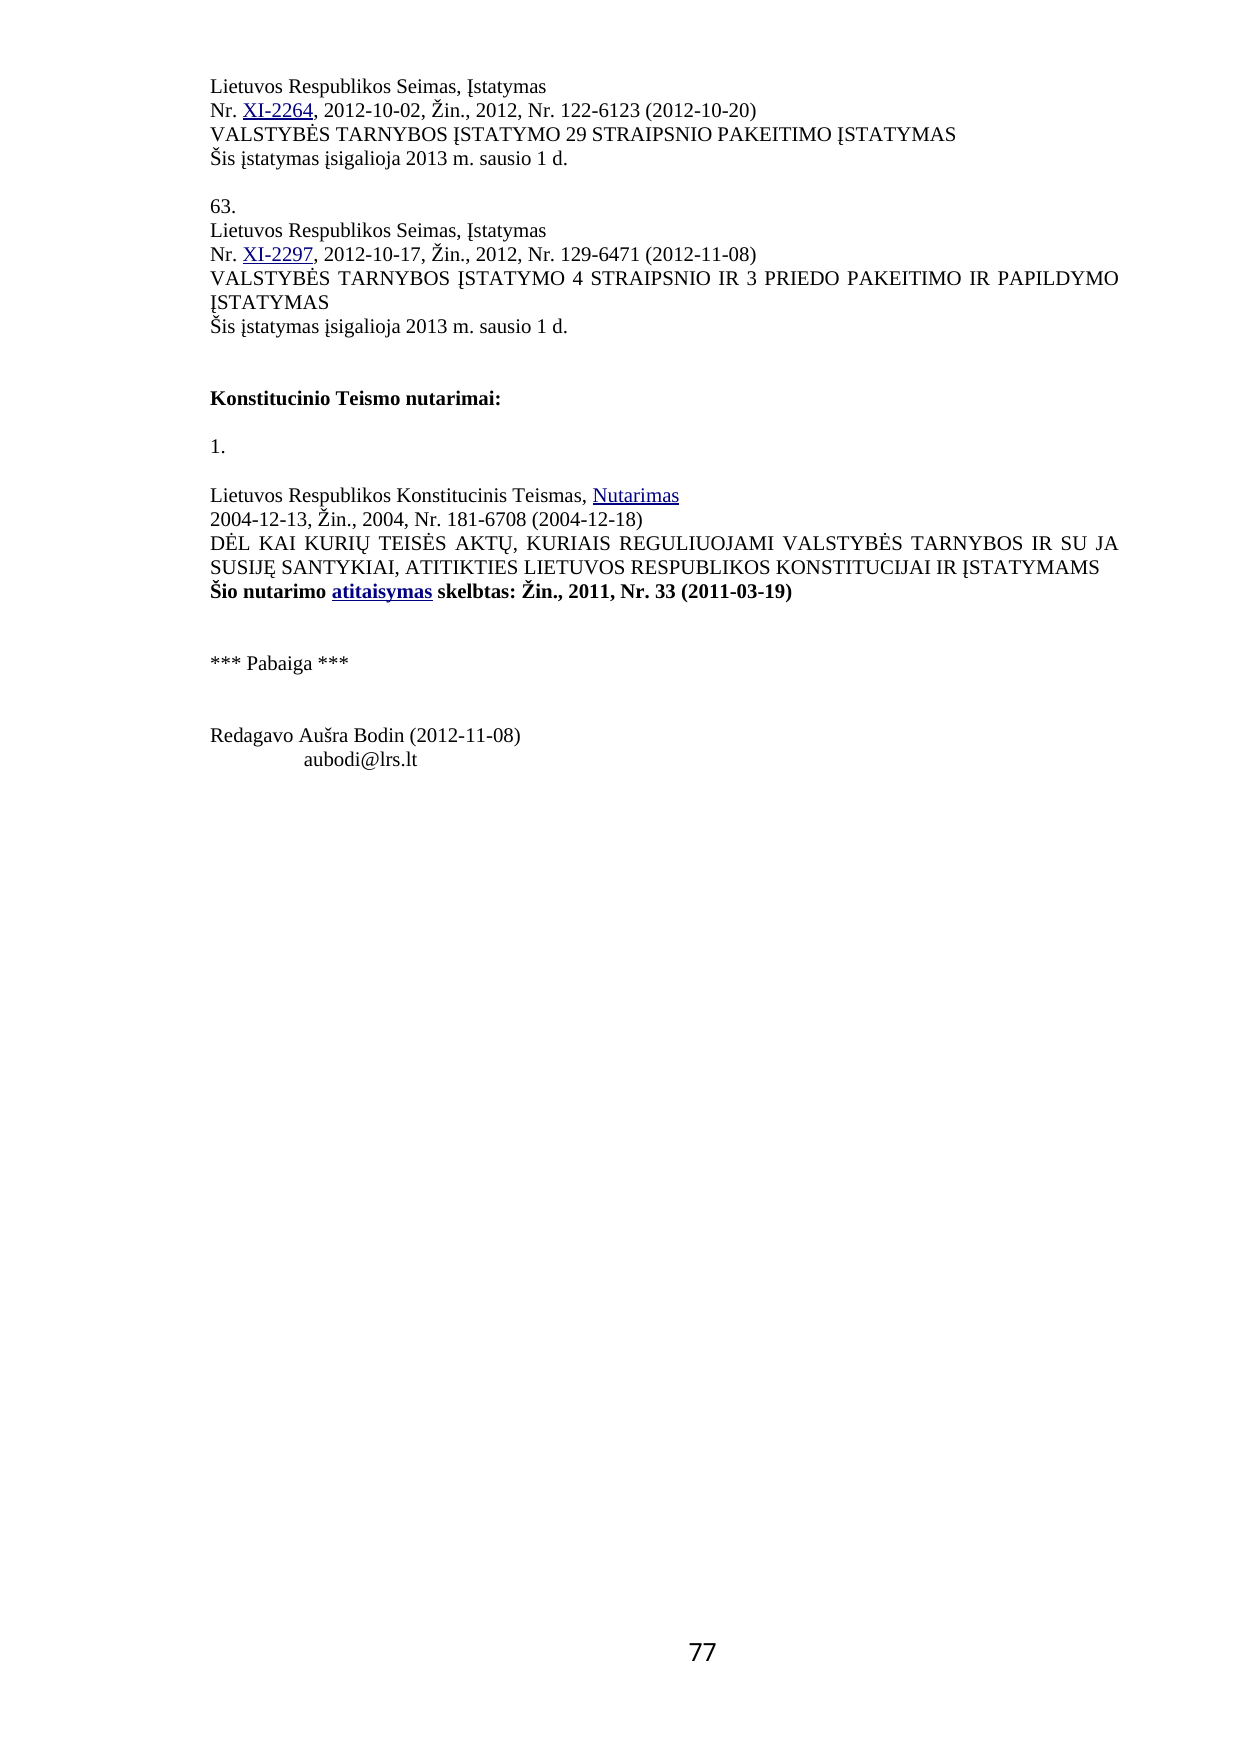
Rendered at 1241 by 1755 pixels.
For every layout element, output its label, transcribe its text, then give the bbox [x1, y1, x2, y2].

text Lietuvos Respublikos Konstitucinis Teismas, Nutarimas [210, 483, 1120, 507]
text 1. [210, 434, 1120, 458]
text DĖL KAI KURIŲ TEISĖS AKTŲ, KURIAIS REGULIUOJAMI VALSTYBĖS TARNYBOS IR SU JA SUSIJĘ SANTYKIAI, ATITIKTIES LIETUVOS RESPUBLIKOS KONSTITUCIJAI IR ĮSTATYMAMS [210, 531, 1120, 579]
text Šis įstatymas įsigalioja 2013 m. sausio 1 d. [210, 146, 1120, 170]
text VALSTYBĖS TARNYBOS ĮSTATYMO 4 STRAIPSNIO IR 3 PRIEDO PAKEITIMO IR PAPILDYMO ĮSTATYMAS [210, 266, 1120, 314]
text VALSTYBĖS TARNYBOS ĮSTATYMO 29 STRAIPSNIO PAKEITIMO ĮSTATYMAS [210, 122, 1120, 146]
text Konstitucinio Teismo nutarimai: [210, 386, 1120, 410]
text 2004-12-13, Žin., 2004, Nr. 181-6708 (2004-12-18) [210, 507, 1120, 531]
text Lietuvos Respublikos Seimas, Įstatymas [210, 218, 1120, 242]
text 63. [210, 194, 1120, 218]
text Nr. XI-2264, 2012-10-02, Žin., 2012, Nr. 122-6123 (2012-10-20) [210, 98, 1120, 122]
text Redagavo Aušra Bodin (2012-11-08) [210, 723, 1120, 747]
text aubodi@lrs.lt [210, 747, 1120, 771]
text *** Pabaiga *** [210, 651, 1120, 675]
text Šio nutarimo atitaisymas skelbtas: Žin., 2011, Nr. 33 (2011-03-19) [210, 579, 1120, 603]
text Nr. XI-2297, 2012-10-17, Žin., 2012, Nr. 129-6471 (2012-11-08) [210, 242, 1120, 266]
text Šis įstatymas įsigalioja 2013 m. sausio 1 d. [210, 314, 1120, 338]
text Lietuvos Respublikos Seimas, Įstatymas [210, 73, 1120, 98]
